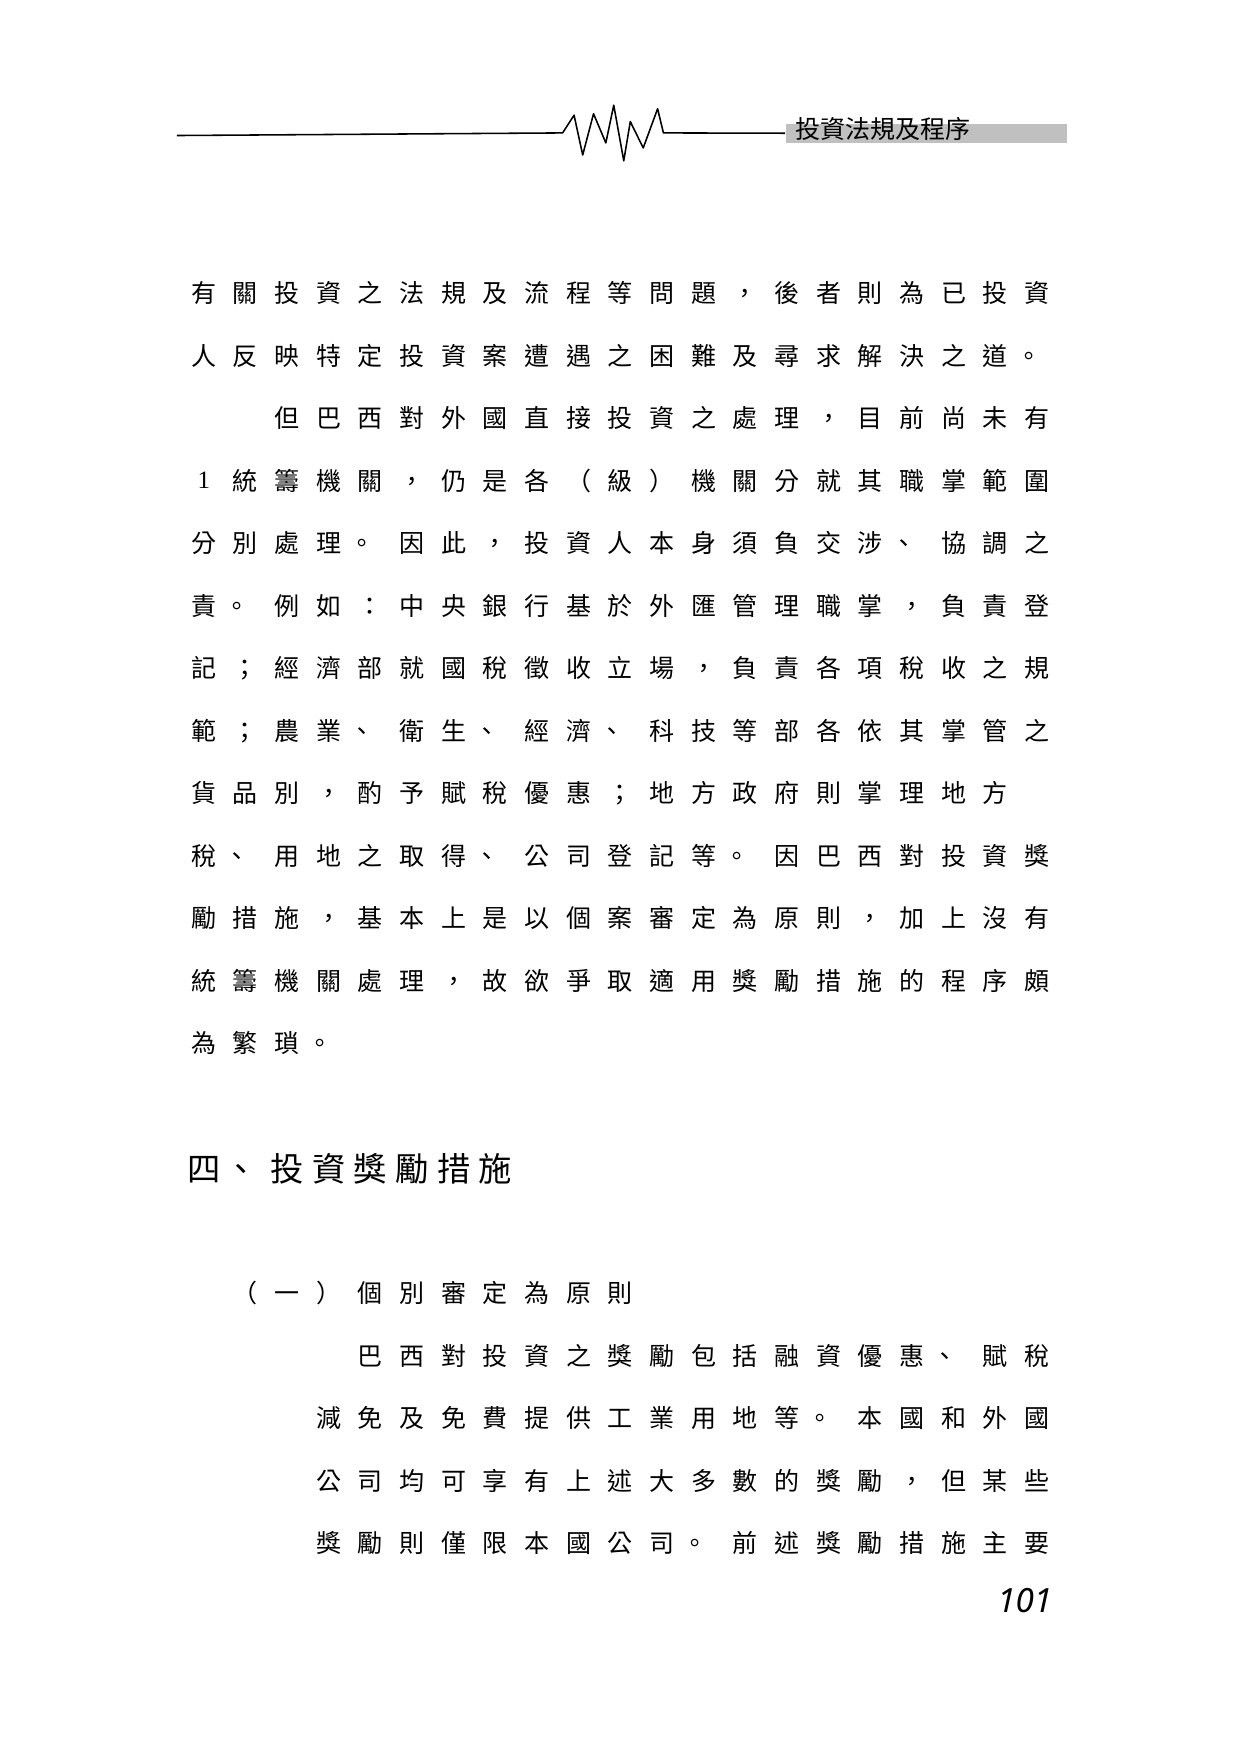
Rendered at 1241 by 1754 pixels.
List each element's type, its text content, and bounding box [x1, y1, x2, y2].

text 但巴西對外國直接投資之處理，目前尚未有1統籌機關，仍是各（級）機關分就其職掌範圍分別處理。因此，投資人本身須負交涉、協調之責。例如：中央銀行基於外匯管理職掌，負責登記；經濟部就國稅徵收立場，負責各項稅收之規範；農業、衛生、經濟、科技等部各依其掌管之貨品別，酌予賦稅優惠；地方政府則掌理地方稅、用地之取得、公司登記等。因巴西對投資獎勵措施，基本上是以個案審定為原則，加上沒有統籌機關處理，故欲爭取適用獎勵措施的程序頗為繁瑣。 [183, 375, 1058, 1063]
text 巴西對投資之獎勵包括融資優惠、賦稅減免及免費提供工業用地等。本國和外國公司均可享有上述大多數的獎勵，但某些獎勵則僅限本國公司。前述獎勵措施主要 [281, 1313, 1058, 1563]
text 有關投資之法規及流程等問題，後者則為已投資人反映特定投資案遭遇之困難及尋求解決之道。 [183, 250, 1058, 375]
text 四、投資獎勵措施 [183, 1125, 1058, 1188]
text （一）個別審定為原則 [207, 1250, 1058, 1313]
